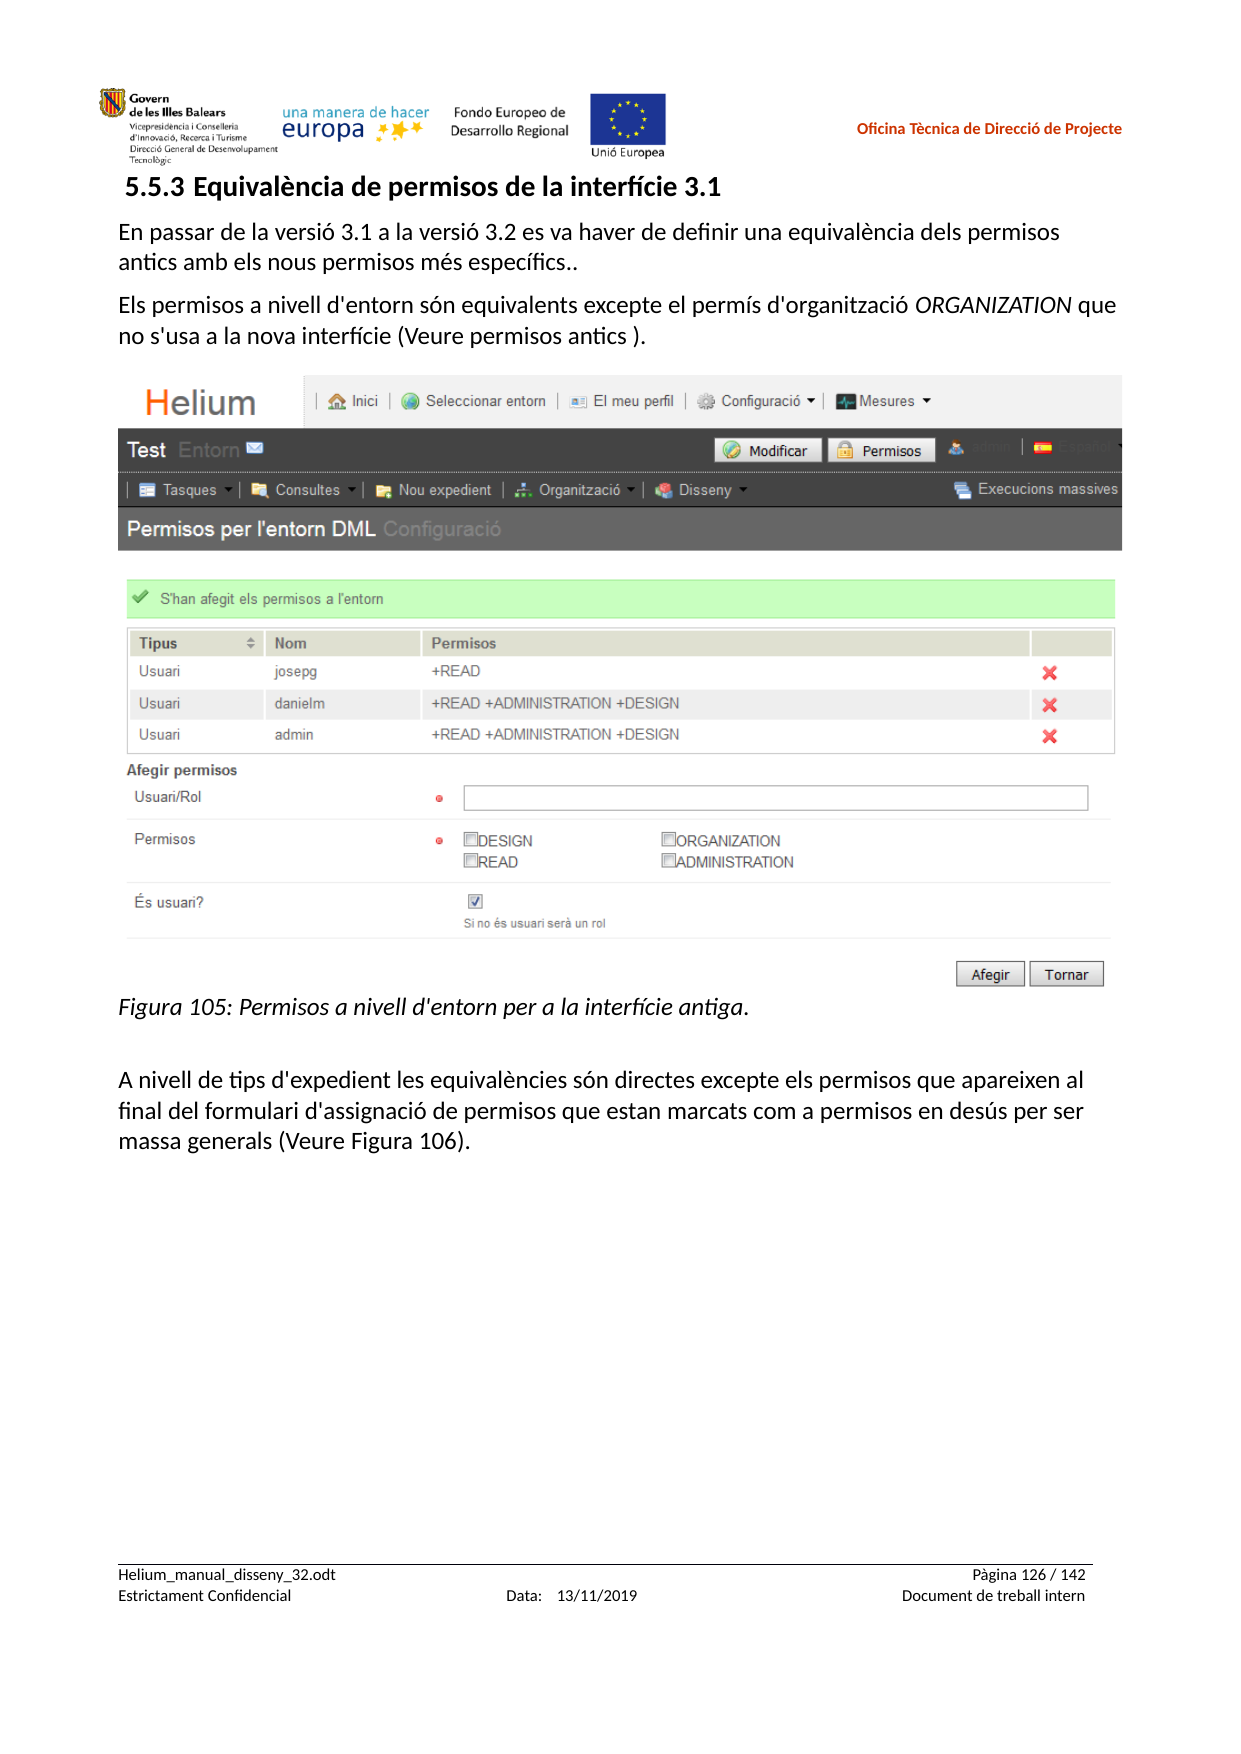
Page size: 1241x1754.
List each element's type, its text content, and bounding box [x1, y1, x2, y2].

text Els permisos a nivell d'entorn són equivalents excepte el permís d'organització ORGANIZATION que no s'usa a la nova interfície (Veure permisos antics ). [118, 289, 1122, 351]
text En passar de la versió 3.1 a la versió 3.2 es va haver de definir una equivalència dels permisos antics amb els nous permisos més específics.. [118, 216, 1122, 277]
subtitle Equivalència de permisos de la interfície 3.1 [118, 168, 1122, 203]
picture [118, 375, 1123, 991]
text Figura 105: Permisos a nivell d'entorn per a la interfície antiga. [118, 991, 1122, 1021]
text A nivell de tips d'expedient les equivalències són directes excepte els permisos que apareixen al final del formulari d'assignació de permisos que estan marcats com a permisos en desús per ser massa generals (Veure Figura 106). [118, 1064, 1122, 1156]
picture [99, 87, 668, 166]
